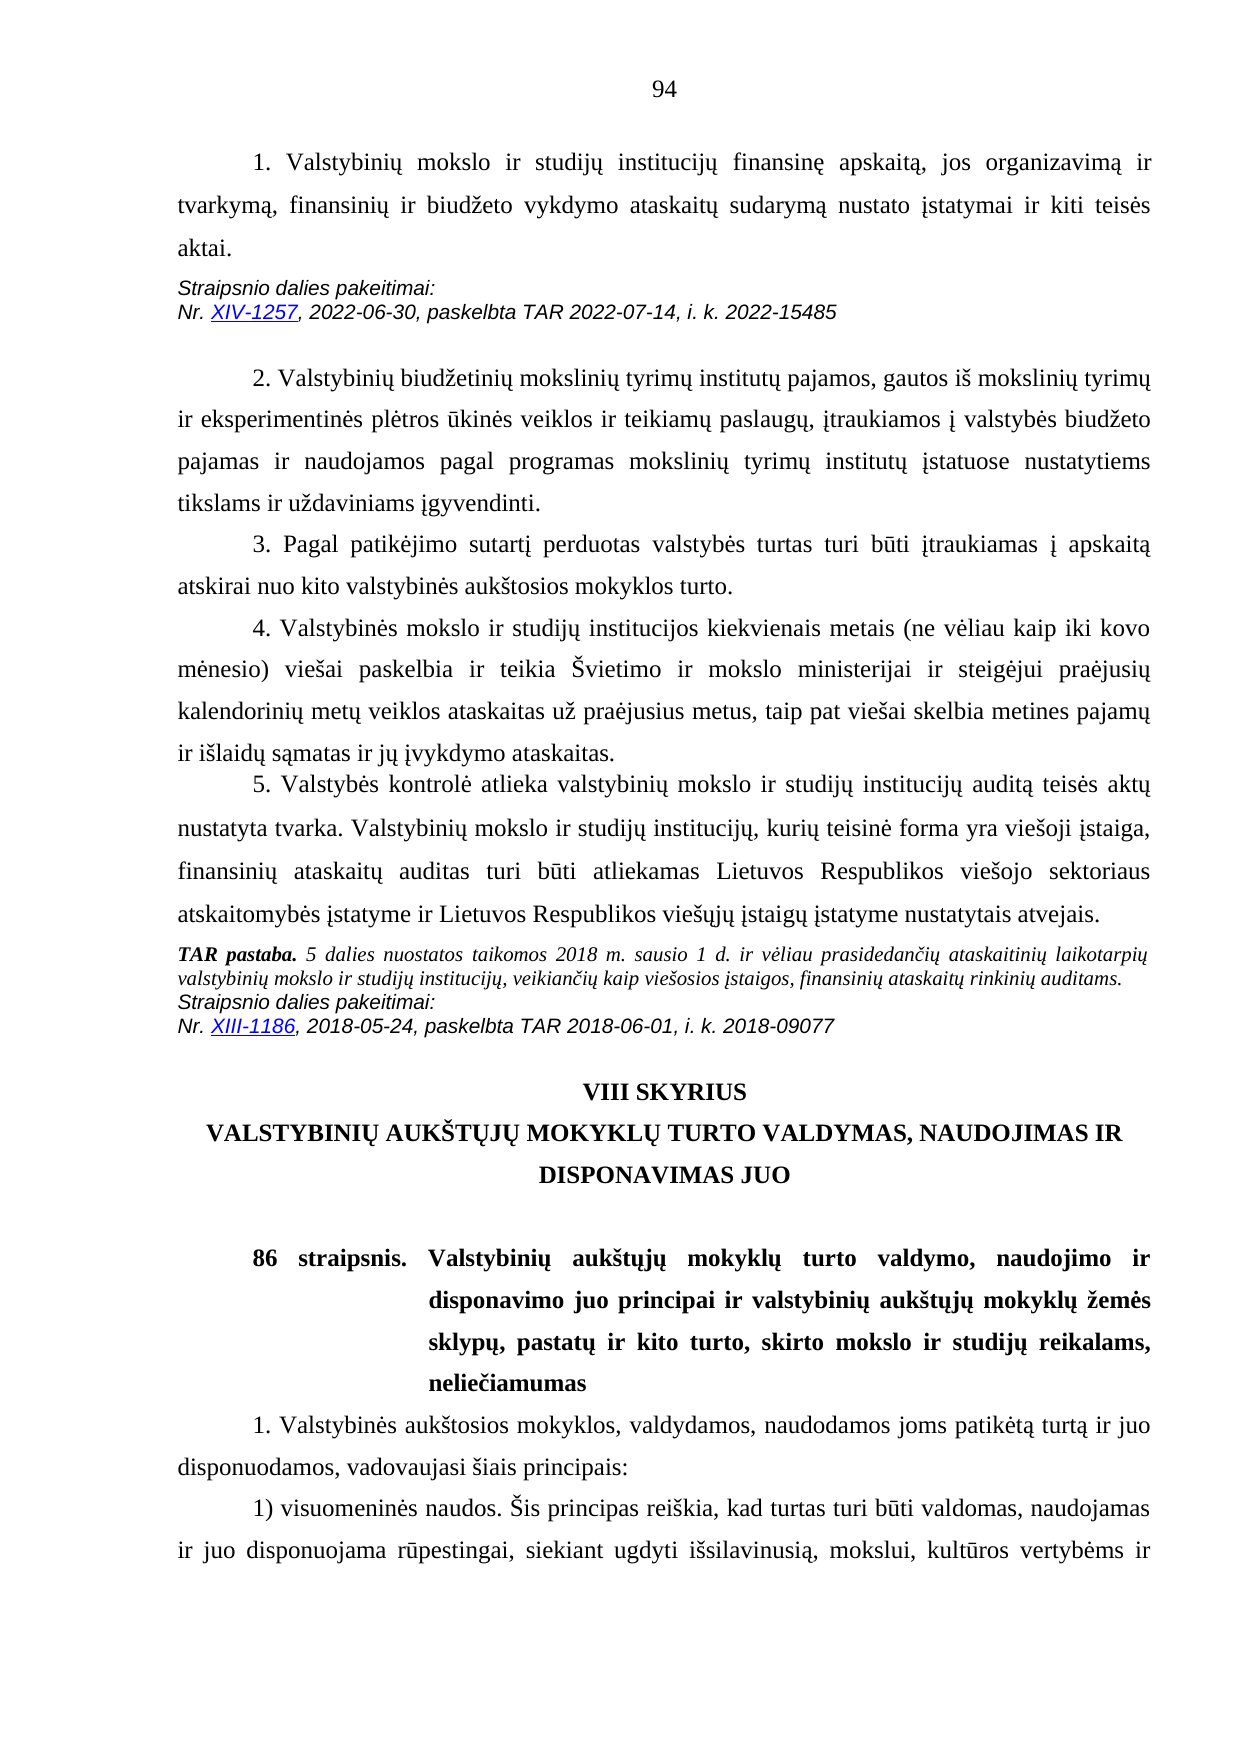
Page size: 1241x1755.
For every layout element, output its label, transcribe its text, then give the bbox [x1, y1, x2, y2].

text 3. Pagal patikėjimo sutartį perduotas valstybės turtas turi būti įtraukiamas į apskaitą atskirai nuo kito valstybinės aukštosios mokyklos turto. [177, 519, 1152, 603]
text Straipsnio dalies pakeitimai: [177, 276, 1152, 300]
text Straipsnio dalies pakeitimai: [177, 990, 1152, 1014]
text 2. Valstybinių biudžetinių mokslinių tyrimų institutų pajamos, gautos iš mokslinių tyrimų ir eksperimentinės plėtros ūkinės veiklos ir teikiamų paslaugų, įtraukiamos į valstybės biudžeto pajamas ir naudojamos pagal programas mokslinių tyrimų institutų įstatuose nustatytiems tikslams ir uždaviniams įgyvendinti. [177, 353, 1152, 519]
text VALSTYBINIŲ AUKŠTŲJŲ MOKYKLŲ TURTO VALDYMAS, NAUDOJIMAS IR DISPONAVIMAS JUO [177, 1108, 1152, 1192]
text 4. Valstybinės mokslo ir studijų institucijos kiekvienais metais (ne vėliau kaip iki kovo mėnesio) viešai paskelbia ir teikia Švietimo ir mokslo ministerijai ir steigėjui praėjusių kalendorinių metų veiklos ataskaitas už praėjusius metus, taip pat viešai skelbia metines pajamų ir išlaidų sąmatas ir jų įvykdymo ataskaitas. [177, 603, 1152, 769]
text TAR pastaba. 5 dalies nuostatos taikomos 2018 m. sausio 1 d. ir vėliau prasidedančių ataskaitinių laikotarpių valstybinių mokslo ir studijų institucijų, veikiančių kaip viešosios įstaigos, finansinių ataskaitų rinkinių auditams. [177, 942, 1152, 990]
text 86 straipsnis. Valstybinių aukštųjų mokyklų turto valdymo, naudojimo ir disponavimo juo principai ir valstybinių aukštųjų mokyklų žemės sklypų, pastatų ir kito turto, skirto mokslo ir studijų reikalams, neliečiamumas [252, 1233, 1152, 1400]
text VIII SKYRIUS [177, 1067, 1152, 1108]
text 1) visuomeninės naudos. Šis principas reiškia, kad turtas turi būti valdomas, naudojamas ir juo disponuojama rūpestingai, siekiant ugdyti išsilavinusią, mokslui, kultūros vertybėms ir [177, 1483, 1152, 1567]
text 5. Valstybės kontrolė atlieka valstybinių mokslo ir studijų institucijų auditą teisės aktų nustatyta tvarka. Valstybinių mokslo ir studijų institucijų, kurių teisinė forma yra viešoji įstaiga, finansinių ataskaitų auditas turi būti atliekamas Lietuvos Respublikos viešojo sektoriaus atskaitomybės įstatyme ir Lietuvos Respublikos viešųjų įstaigų įstatyme nustatytais atvejais. [177, 769, 1152, 928]
text Nr. XIV-1257, 2022-06-30, paskelbta TAR 2022-07-14, i. k. 2022-15485 [177, 300, 1152, 324]
text Nr. XIII-1186, 2018-05-24, paskelbta TAR 2018-06-01, i. k. 2018-09077 [177, 1014, 1152, 1038]
text 1. Valstybinės aukštosios mokyklos, valdydamos, naudodamos joms patikėtą turtą ir juo disponuodamos, vadovaujasi šiais principais: [177, 1400, 1152, 1483]
text 1. Valstybinių mokslo ir studijų institucijų finansinę apskaitą, jos organizavimą ir tvarkymą, finansinių ir biudžeto vykdymo ataskaitų sudarymą nustato įstatymai ir kiti teisės aktai. [177, 147, 1152, 262]
